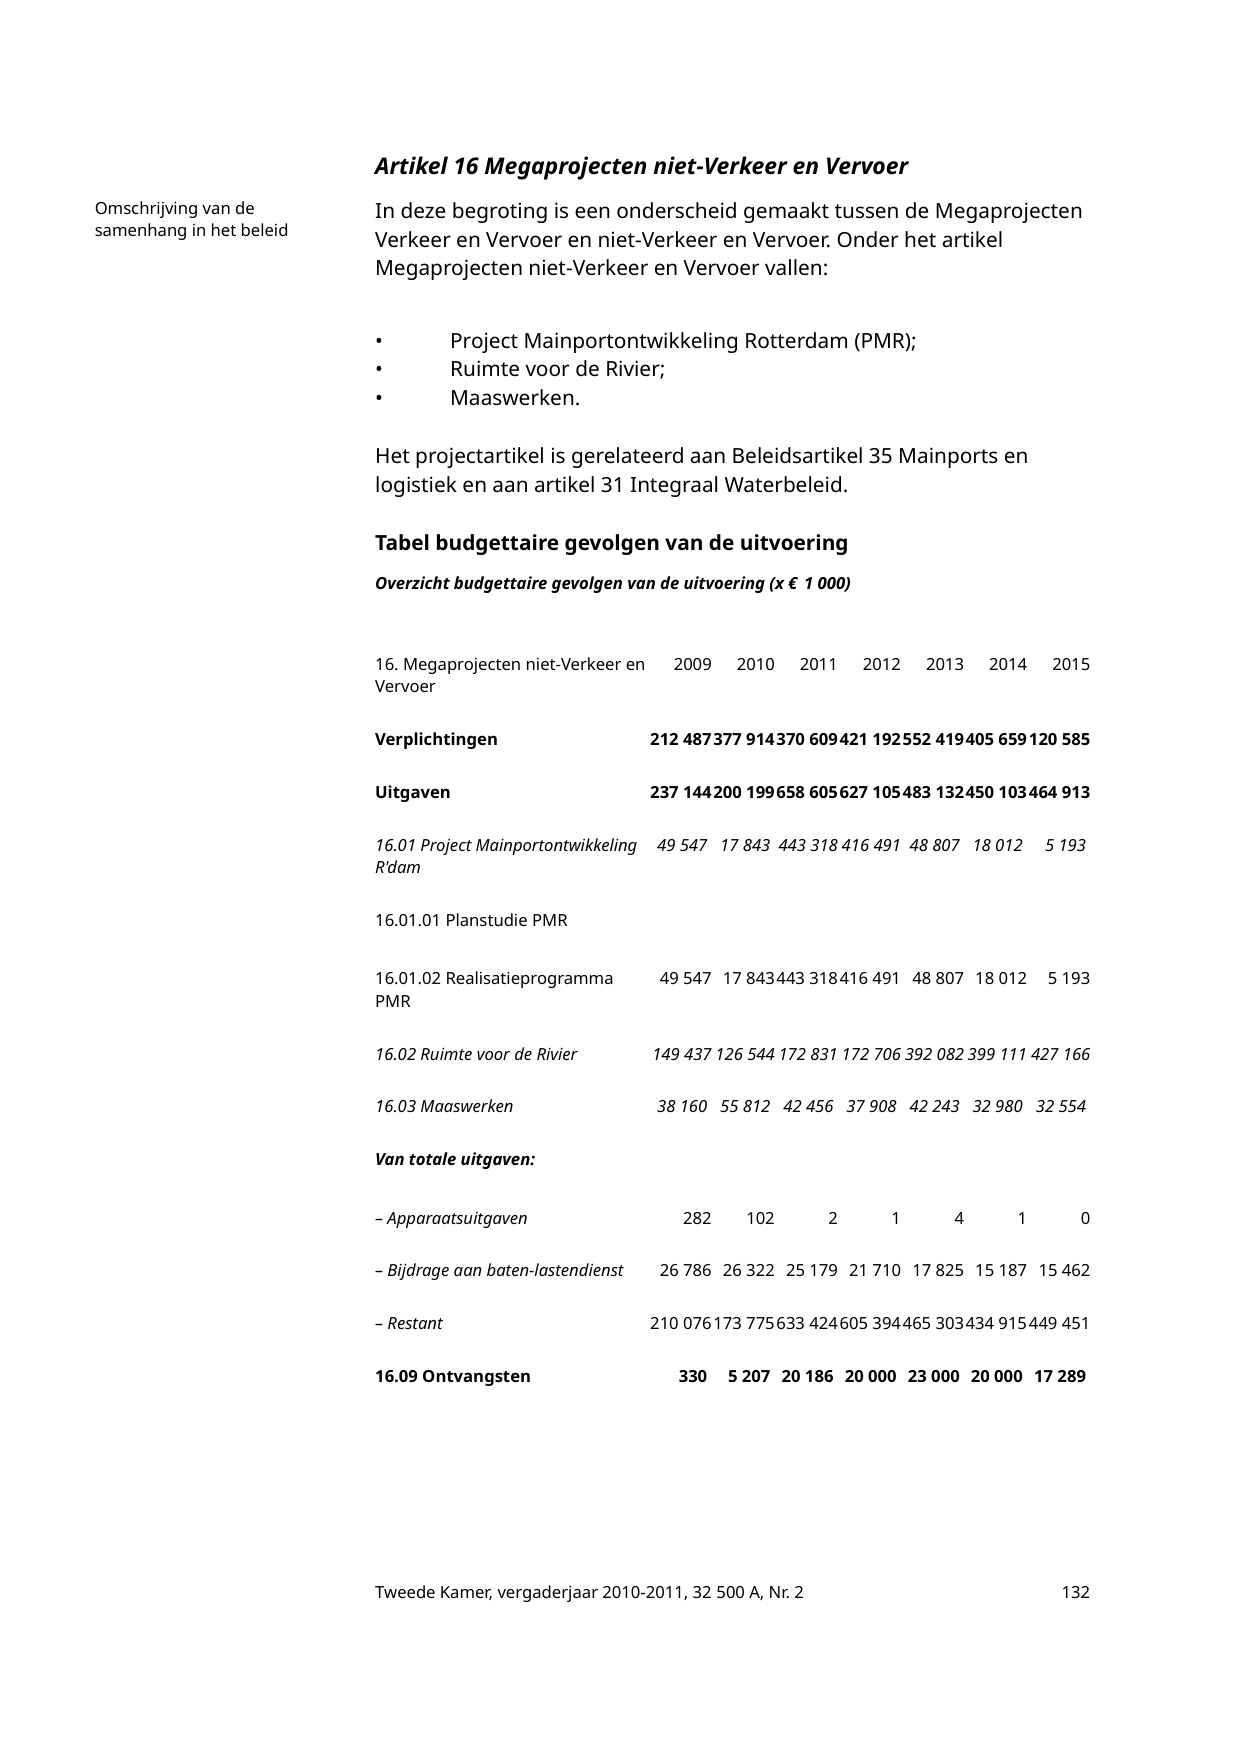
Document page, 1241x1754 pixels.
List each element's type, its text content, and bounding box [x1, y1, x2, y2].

table_cell 38 160 [648, 1095, 711, 1148]
table_cell [901, 1148, 964, 1206]
table_header 2013 [901, 652, 964, 728]
text Overzicht budgettaire gevolgen van de uitvoering (x € 1 000) [375, 572, 1090, 594]
table_cell 20 186 [775, 1364, 838, 1417]
table_cell 173 775 [711, 1312, 774, 1364]
table_cell 48 807 [901, 967, 964, 1042]
table_cell – Apparaatsuitgaven [375, 1206, 648, 1259]
table_cell [838, 1148, 901, 1206]
table_cell 16.01 Project Mainportontwikkeling R'dam [375, 833, 648, 908]
table_cell 25 179 [775, 1259, 838, 1312]
table_cell 126 544 [711, 1043, 774, 1095]
table_cell 1 [838, 1206, 901, 1259]
table_cell 26 786 [648, 1259, 711, 1312]
table_cell 21 710 [838, 1259, 901, 1312]
table_cell Verplichtingen [375, 728, 648, 780]
table_cell 32 554 [1027, 1095, 1090, 1148]
table_cell [648, 909, 711, 967]
table_cell 330 [648, 1364, 711, 1417]
table_cell 2 [775, 1206, 838, 1259]
list Ruimte voor de Rivier; [375, 354, 1090, 383]
table_cell 282 [648, 1206, 711, 1259]
table_cell 49 547 [648, 833, 711, 908]
table_cell 42 456 [775, 1095, 838, 1148]
table_cell 5 207 [711, 1364, 774, 1417]
table_cell – Bijdrage aan baten-lastendienst [375, 1259, 648, 1312]
table_cell 237 144 [648, 780, 711, 833]
text Het projectartikel is gerelateerd aan Beleidsartikel 35 Mainports en logistiek en aan artikel 31 Integraal Waterbeleid. [375, 441, 1090, 498]
text In deze begroting is een onderscheid gemaakt tussen de Megaprojecten Verkeer en Vervoer en niet-Verkeer en Vervoer. Onder het artikel Megaprojecten niet-Verkeer en Vervoer vallen: [375, 196, 1090, 282]
table_cell 20 000 [964, 1364, 1027, 1417]
table_cell [1027, 909, 1090, 967]
table_cell 5 193 [1027, 967, 1090, 1042]
table_cell 32 980 [964, 1095, 1027, 1148]
table_cell 49 547 [648, 967, 711, 1042]
table_cell 605 394 [838, 1312, 901, 1364]
table_cell 172 706 [838, 1043, 901, 1095]
table_cell 449 451 [1027, 1312, 1090, 1364]
table_cell 17 825 [901, 1259, 964, 1312]
table_cell 421 192 [838, 728, 901, 780]
table_cell 434 915 [964, 1312, 1027, 1364]
table_header 2010 [711, 652, 774, 728]
table_cell 4 [901, 1206, 964, 1259]
table_cell 450 103 [964, 780, 1027, 833]
table_cell 17 843 [711, 833, 774, 908]
table_cell 17 289 [1027, 1364, 1090, 1417]
table_cell [711, 1148, 774, 1206]
table_cell 658 605 [775, 780, 838, 833]
table_cell 26 322 [711, 1259, 774, 1312]
table_cell 416 491 [838, 833, 901, 908]
table_cell [838, 909, 901, 967]
table_header 2011 [775, 652, 838, 728]
table_cell 149 437 [648, 1043, 711, 1095]
table_cell 0 [1027, 1206, 1090, 1259]
table_cell 16.03 Maaswerken [375, 1095, 648, 1148]
table_cell 370 609 [775, 728, 838, 780]
table_header 2015 [1027, 652, 1090, 728]
table_cell 16.09 Ontvangsten [375, 1364, 648, 1417]
table_cell 48 807 [901, 833, 964, 908]
table_cell 42 243 [901, 1095, 964, 1148]
table_cell Uitgaven [375, 780, 648, 833]
table_cell 17 843 [711, 967, 774, 1042]
table_cell 464 913 [1027, 780, 1090, 833]
table_cell Van totale uitgaven: [375, 1148, 648, 1206]
table_cell 20 000 [838, 1364, 901, 1417]
table_cell 552 419 [901, 728, 964, 780]
table_header 2012 [838, 652, 901, 728]
table_cell 399 111 [964, 1043, 1027, 1095]
table_cell 200 199 [711, 780, 774, 833]
table_cell 443 318 [775, 967, 838, 1042]
table_cell 18 012 [964, 967, 1027, 1042]
table_cell 15 462 [1027, 1259, 1090, 1312]
table_header 2014 [964, 652, 1027, 728]
text Omschrijving van de samenhang in het beleid [94, 196, 328, 242]
table_cell 15 187 [964, 1259, 1027, 1312]
table_cell 392 082 [901, 1043, 964, 1095]
table_cell 405 659 [964, 728, 1027, 780]
table_cell [775, 909, 838, 967]
list Maaswerken. [375, 383, 1090, 411]
table_header 2009 [648, 652, 711, 728]
table_cell 37 908 [838, 1095, 901, 1148]
table_cell [964, 1148, 1027, 1206]
table_cell 483 132 [901, 780, 964, 833]
table_cell [964, 909, 1027, 967]
table_cell [648, 1148, 711, 1206]
table_cell 212 487 [648, 728, 711, 780]
table_cell [1027, 1148, 1090, 1206]
table_cell 172 831 [775, 1043, 838, 1095]
list Project Mainportontwikkeling Rotterdam (PMR); [375, 326, 1090, 354]
table_cell 1 [964, 1206, 1027, 1259]
table_cell 16.01.02 Realisatieprogramma PMR [375, 967, 648, 1042]
table_cell [711, 909, 774, 967]
text Tabel budgettaire gevolgen van de uitvoering [375, 528, 1090, 557]
table_cell 633 424 [775, 1312, 838, 1364]
table_cell – Restant [375, 1312, 648, 1364]
table_cell 16.01.01 Planstudie PMR [375, 909, 648, 967]
table_cell 627 105 [838, 780, 901, 833]
table_cell 465 303 [901, 1312, 964, 1364]
table_cell 102 [711, 1206, 774, 1259]
table_cell 120 585 [1027, 728, 1090, 780]
table_cell 23 000 [901, 1364, 964, 1417]
table_cell 16.02 Ruimte voor de Rivier [375, 1043, 648, 1095]
table_cell [901, 909, 964, 967]
subtitle Artikel 16 Megaprojecten niet-Verkeer en Vervoer [375, 150, 1090, 181]
table_cell [775, 1148, 838, 1206]
table_cell 55 812 [711, 1095, 774, 1148]
table_header 16. Megaprojecten niet-Verkeer en Vervoer [375, 652, 648, 728]
table_cell 443 318 [775, 833, 838, 908]
table_cell 5 193 [1027, 833, 1090, 908]
table_cell 416 491 [838, 967, 901, 1042]
table_cell 427 166 [1027, 1043, 1090, 1095]
table_cell 377 914 [711, 728, 774, 780]
table_cell 210 076 [648, 1312, 711, 1364]
table_cell 18 012 [964, 833, 1027, 908]
